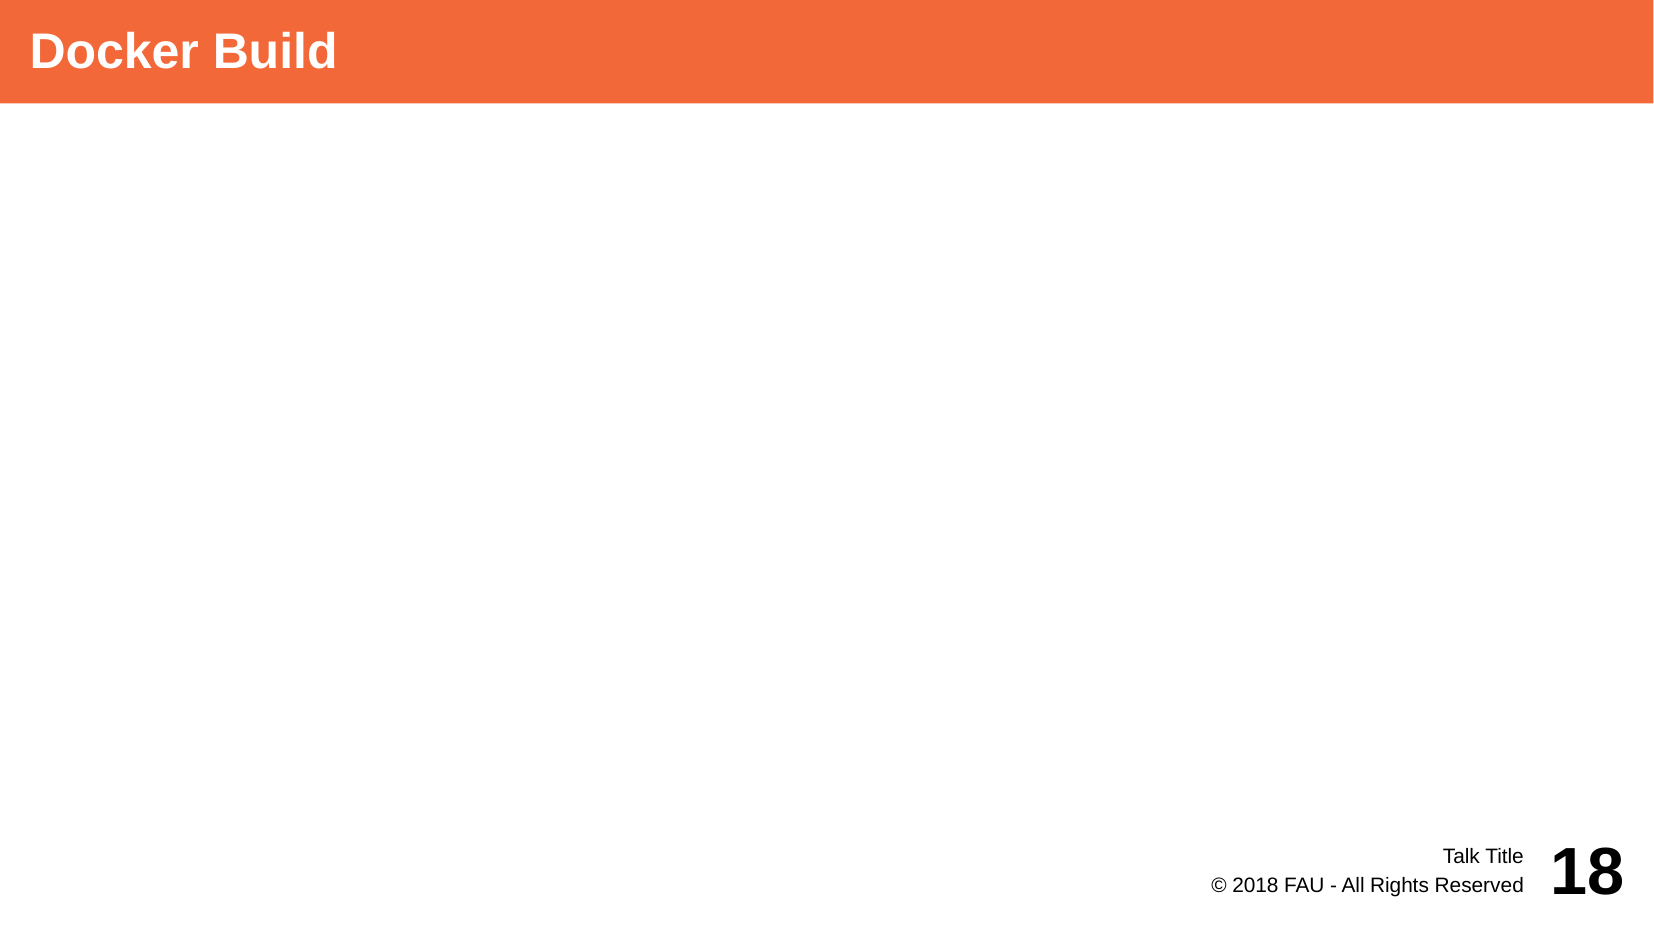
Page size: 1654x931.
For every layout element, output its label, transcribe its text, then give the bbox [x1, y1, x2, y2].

title Docker Build [0, 0, 1654, 104]
